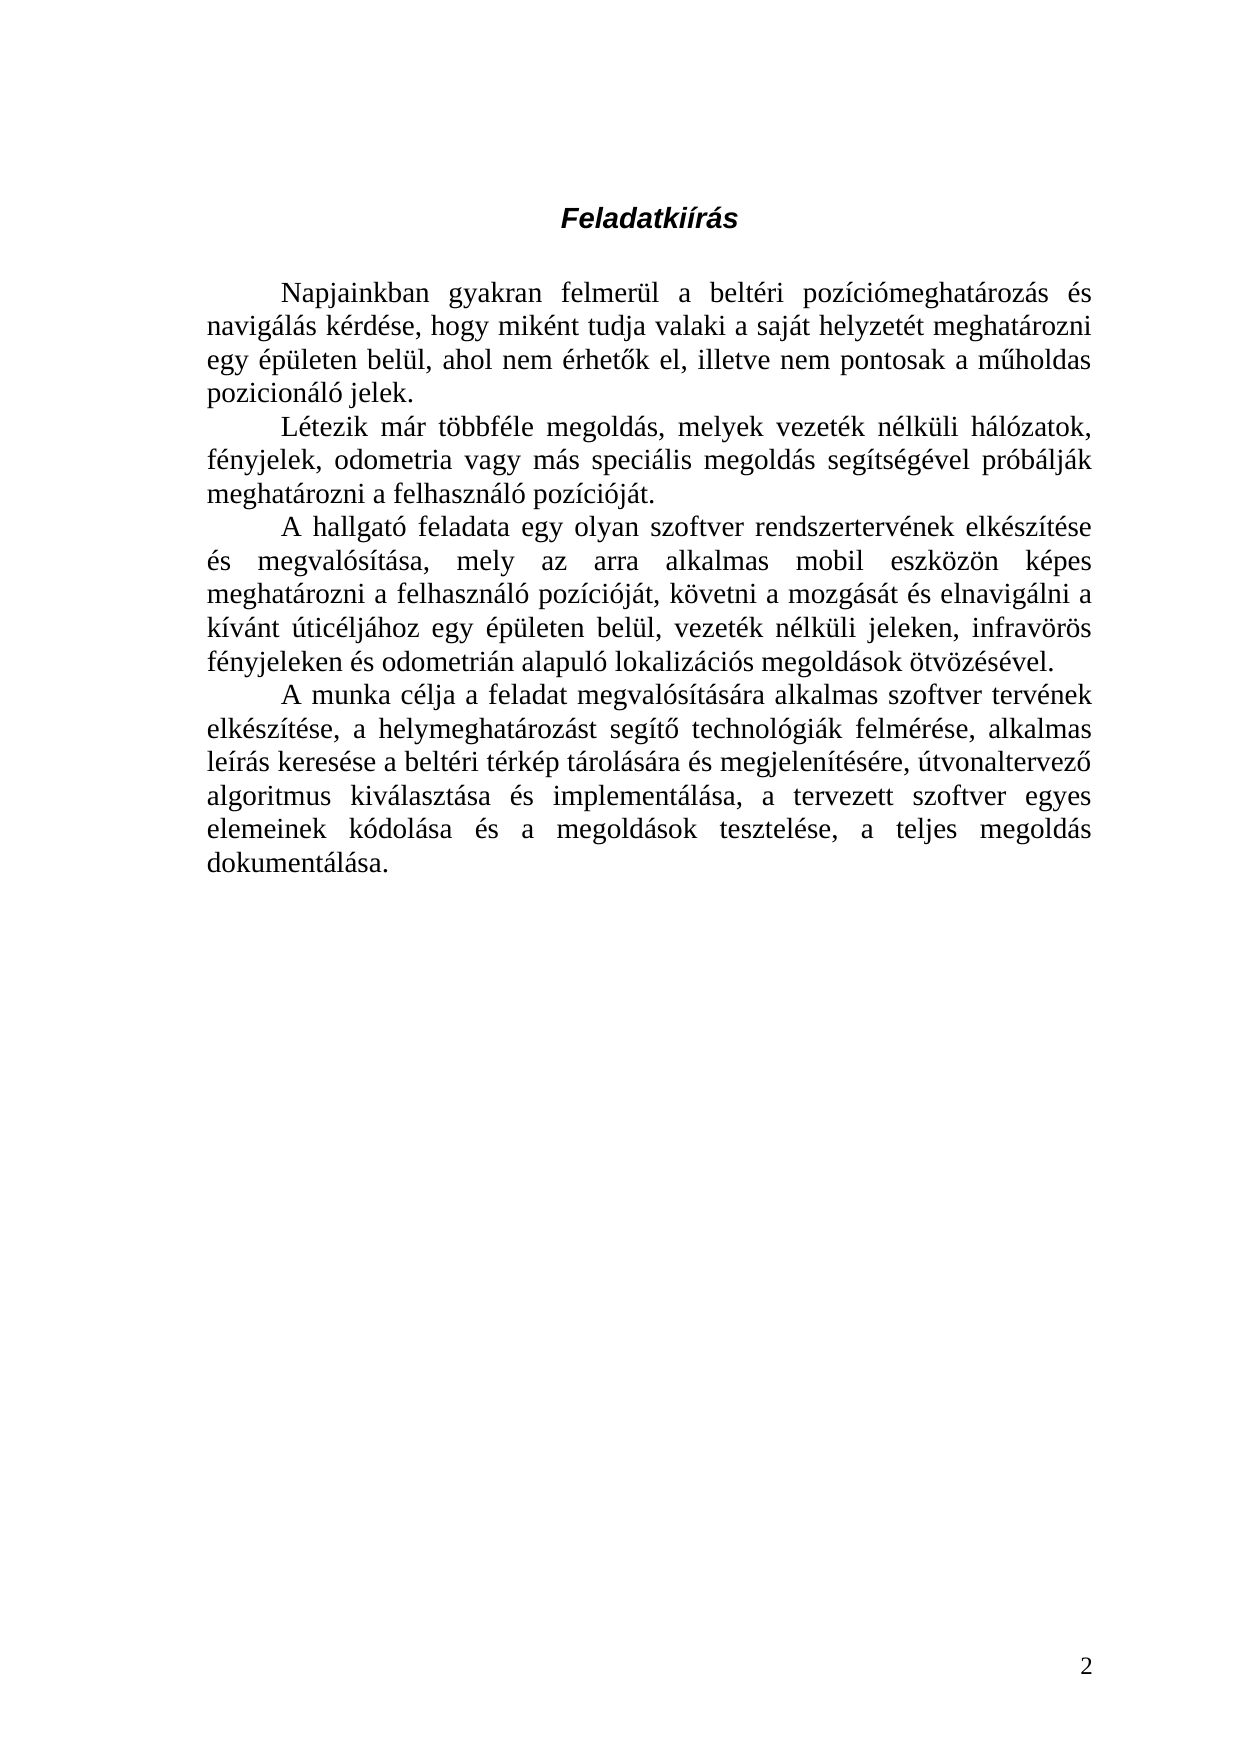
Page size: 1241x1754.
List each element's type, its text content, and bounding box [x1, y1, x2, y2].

text Napjainkban gyakran felmerül a beltéri pozíciómeghatározás és navigálás kérdése, hogy miként tudja valaki a saját helyzetét meghatározni egy épületen belül, ahol nem érhetők el, illetve nem pontosak a műholdas pozicionáló jelek. [207, 275, 1093, 409]
subtitle Feladatkiírás [207, 201, 1093, 235]
text A hallgató feladata egy olyan szoftver rendszertervének elkészítése és megvalósítása, mely az arra alkalmas mobil eszközön képes meghatározni a felhasználó pozícióját, követni a mozgását és elnavigálni a kívánt úticéljához egy épületen belül, vezeték nélküli jeleken, infravörös fényjeleken és odometrián alapuló lokalizációs megoldások ötvözésével. [207, 509, 1093, 677]
text Létezik már többféle megoldás, melyek vezeték nélküli hálózatok, fényjelek, odometria vagy más speciális megoldás segítségével próbálják meghatározni a felhasználó pozícióját. [207, 409, 1093, 509]
text A munka célja a feladat megvalósítására alkalmas szoftver tervének elkészítése, a helymeghatározást segítő technológiák felmérése, alkalmas leírás keresése a beltéri térkép tárolására és megjelenítésére, útvonaltervező algoritmus kiválasztása és implementálása, a tervezett szoftver egyes elemeinek kódolása és a megoldások tesztelése, a teljes megoldás dokumentálása. [207, 677, 1093, 878]
